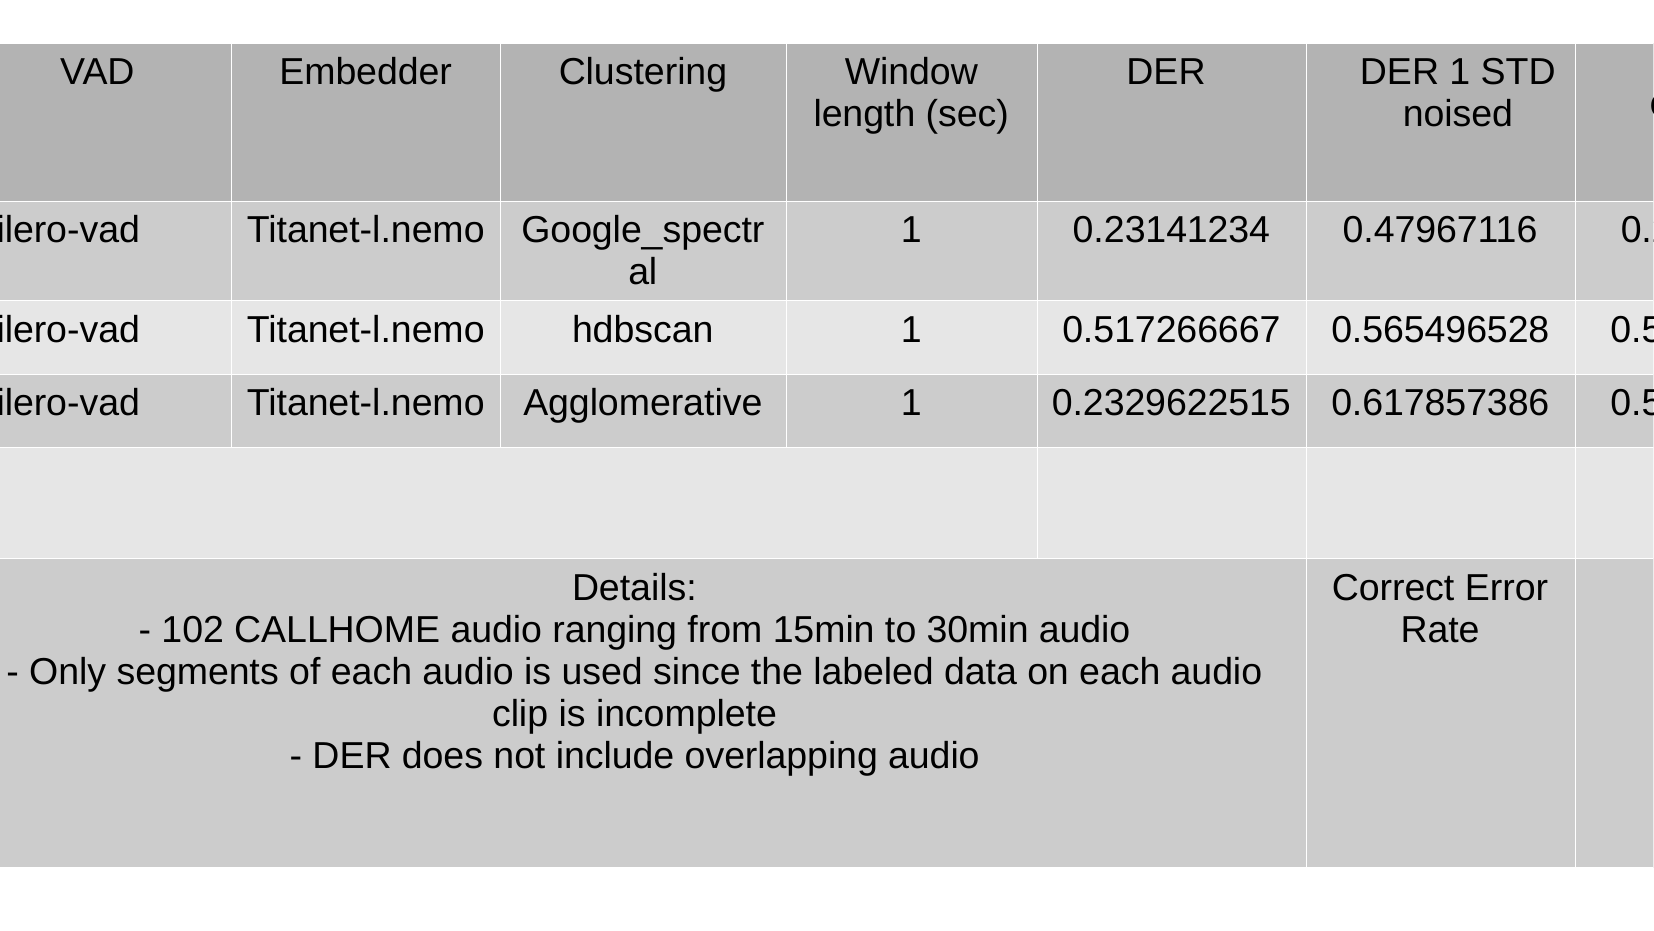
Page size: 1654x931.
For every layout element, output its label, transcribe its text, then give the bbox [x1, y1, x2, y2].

table_cell silero-vad [0, 301, 231, 374]
table_header DER 1 STD noised [1307, 44, 1575, 201]
table_cell [1576, 559, 1654, 867]
table_cell 1 [787, 301, 1037, 374]
table_cell 1 [787, 202, 1037, 300]
table_cell 0.2329622515 [1038, 375, 1306, 447]
table_cell 0.517266667 [1038, 301, 1306, 374]
table_cell 0.47967116 [1307, 202, 1575, 300]
table_cell 0.617857386 [1307, 375, 1575, 447]
table_header Window length (sec) [787, 44, 1037, 201]
table_header Embedder [232, 44, 500, 201]
table_cell 0.23141234 [1038, 202, 1306, 300]
table_cell Titanet-l.nemo [232, 202, 500, 300]
table_cell 0.565496528 [1307, 301, 1575, 374]
table_cell 0.51851348 [1576, 301, 1654, 374]
table_cell Titanet-l.nemo [232, 301, 500, 374]
table_cell 1 [787, 375, 1037, 447]
table_cell Correct Error Rate [1307, 559, 1575, 867]
table_header VAD [0, 44, 231, 201]
table_cell [1576, 448, 1654, 558]
table_header Clustering [501, 44, 786, 201]
table_header DER CHATTER [1576, 44, 1654, 201]
table_cell 0.51291458 [1576, 375, 1654, 447]
table_cell hdbscan [501, 301, 786, 374]
table_header DER [1038, 44, 1306, 201]
table_cell Google_spectral [501, 202, 786, 300]
table_cell [0, 448, 1037, 558]
table_cell silero-vad [0, 202, 231, 300]
table_cell [1307, 448, 1575, 558]
table_cell [1038, 448, 1306, 558]
table_cell Details: - 102 CALLHOME audio ranging from 15min to 30min audio - Only segments of each audio is used since the labeled data on each audio clip is incomplete - DER does not include overlapping audio [0, 559, 1306, 867]
table_cell silero-vad [0, 375, 231, 447]
table_cell 0.2857853 [1576, 202, 1654, 300]
table_cell Titanet-l.nemo [232, 375, 500, 447]
table_cell Agglomerative [501, 375, 786, 447]
